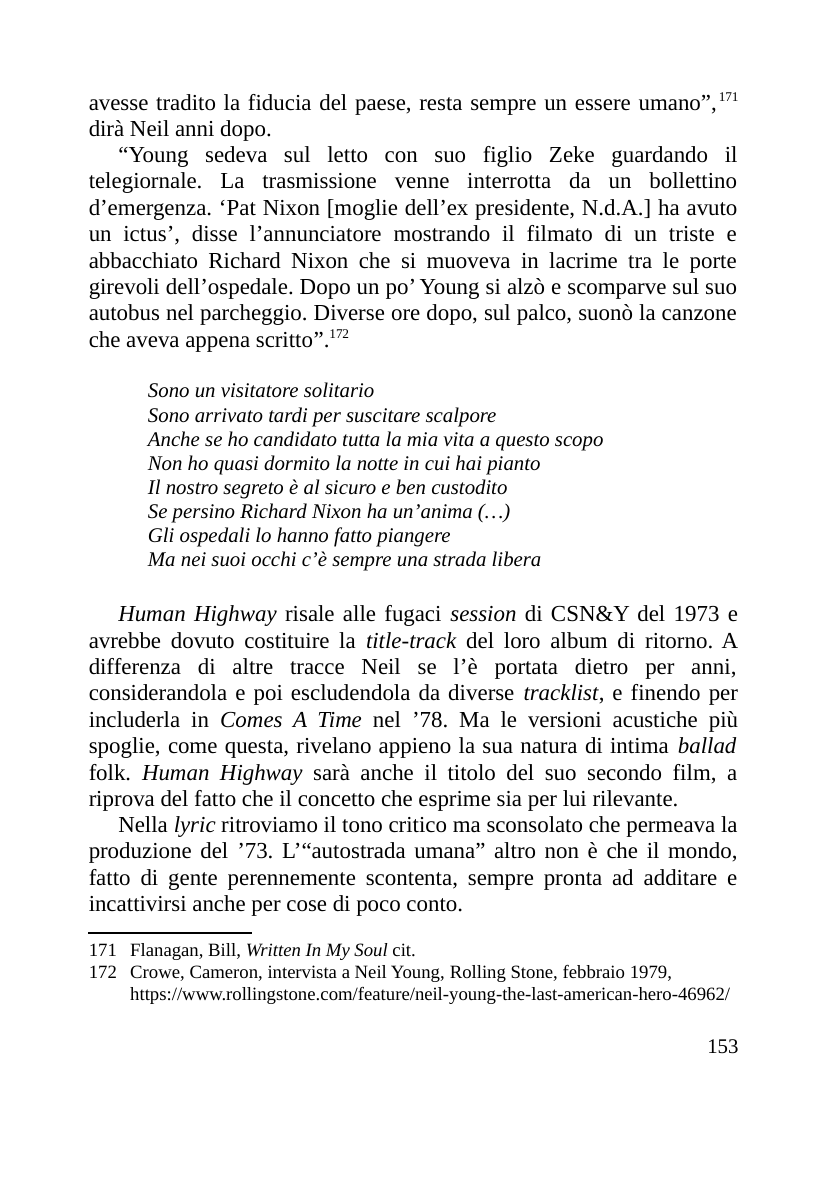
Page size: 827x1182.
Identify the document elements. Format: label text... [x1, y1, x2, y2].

text Human Highway risale alle fugaci session di CSN&Y del 1973 e avrebbe dovuto costituire la title-track del loro album di ritorno. A differenza di altre tracce Neil se l’è portata dietro per anni, considerandola e poi escludendola da diverse tracklist, e finendo per includerla in Comes A Time nel ’78. Ma le versioni acustiche più spoglie, come questa, rivelano appieno la sua natura di intima ballad folk. Human Highway sarà anche il titolo del suo secondo film, a riprova del fatto che il concetto che esprime sia per lui rilevante. [88, 600, 738, 811]
text Anche se ho candidato tutta la mia vita a questo scopo [88, 427, 738, 451]
text avesse tradito la fiducia del paese, resta sempre un essere umano”, dirà Neil anni dopo. [88, 88, 738, 141]
text Crowe, Cameron, intervista a Neil Young, Rolling Stone, febbraio 1979, https://www.rollingstone.com/feature/neil-young-the-last-american-hero-46962/ [88, 961, 738, 1004]
text Non ho quasi dormito la notte in cui hai pianto [88, 451, 738, 475]
text Sono arrivato tardi per suscitare scalpore [88, 402, 738, 427]
text Gli ospedali lo hanno fatto piangere [88, 523, 738, 547]
text Sono un visitatore solitario [88, 378, 738, 402]
text Flanagan, Bill, Written In My Soul cit. [88, 939, 738, 961]
text Il nostro segreto è al sicuro e ben custodito [88, 475, 738, 499]
text Se persino Richard Nixon ha un’anima (…) [88, 499, 738, 523]
text Nella lyric ritroviamo il tono critico ma sconsolato che permeava la produzione del ’73. L’“autostrada umana” altro non è che il mondo, fatto di gente perennemente scontenta, sempre pronta ad additare e incattivirsi anche per cose di poco conto. [88, 811, 738, 917]
text Ma nei suoi occhi c’è sempre una strada libera [88, 547, 738, 571]
text “Young sedeva sul letto con suo figlio Zeke guardando il telegiornale. La trasmissione venne interrotta da un bollettino d’emergenza. ‘Pat Nixon [moglie dell’ex presidente, N.d.A.] ha avuto un ictus’, disse l’annunciatore mostrando il filmato di un triste e abbacchiato Richard Nixon che si muoveva in lacrime tra le porte girevoli dell’ospedale. Dopo un po’ Young si alzò e scomparve sul suo autobus nel parcheggio. Diverse ore dopo, sul palco, suonò la canzone che aveva appena scritto”. [88, 141, 738, 352]
